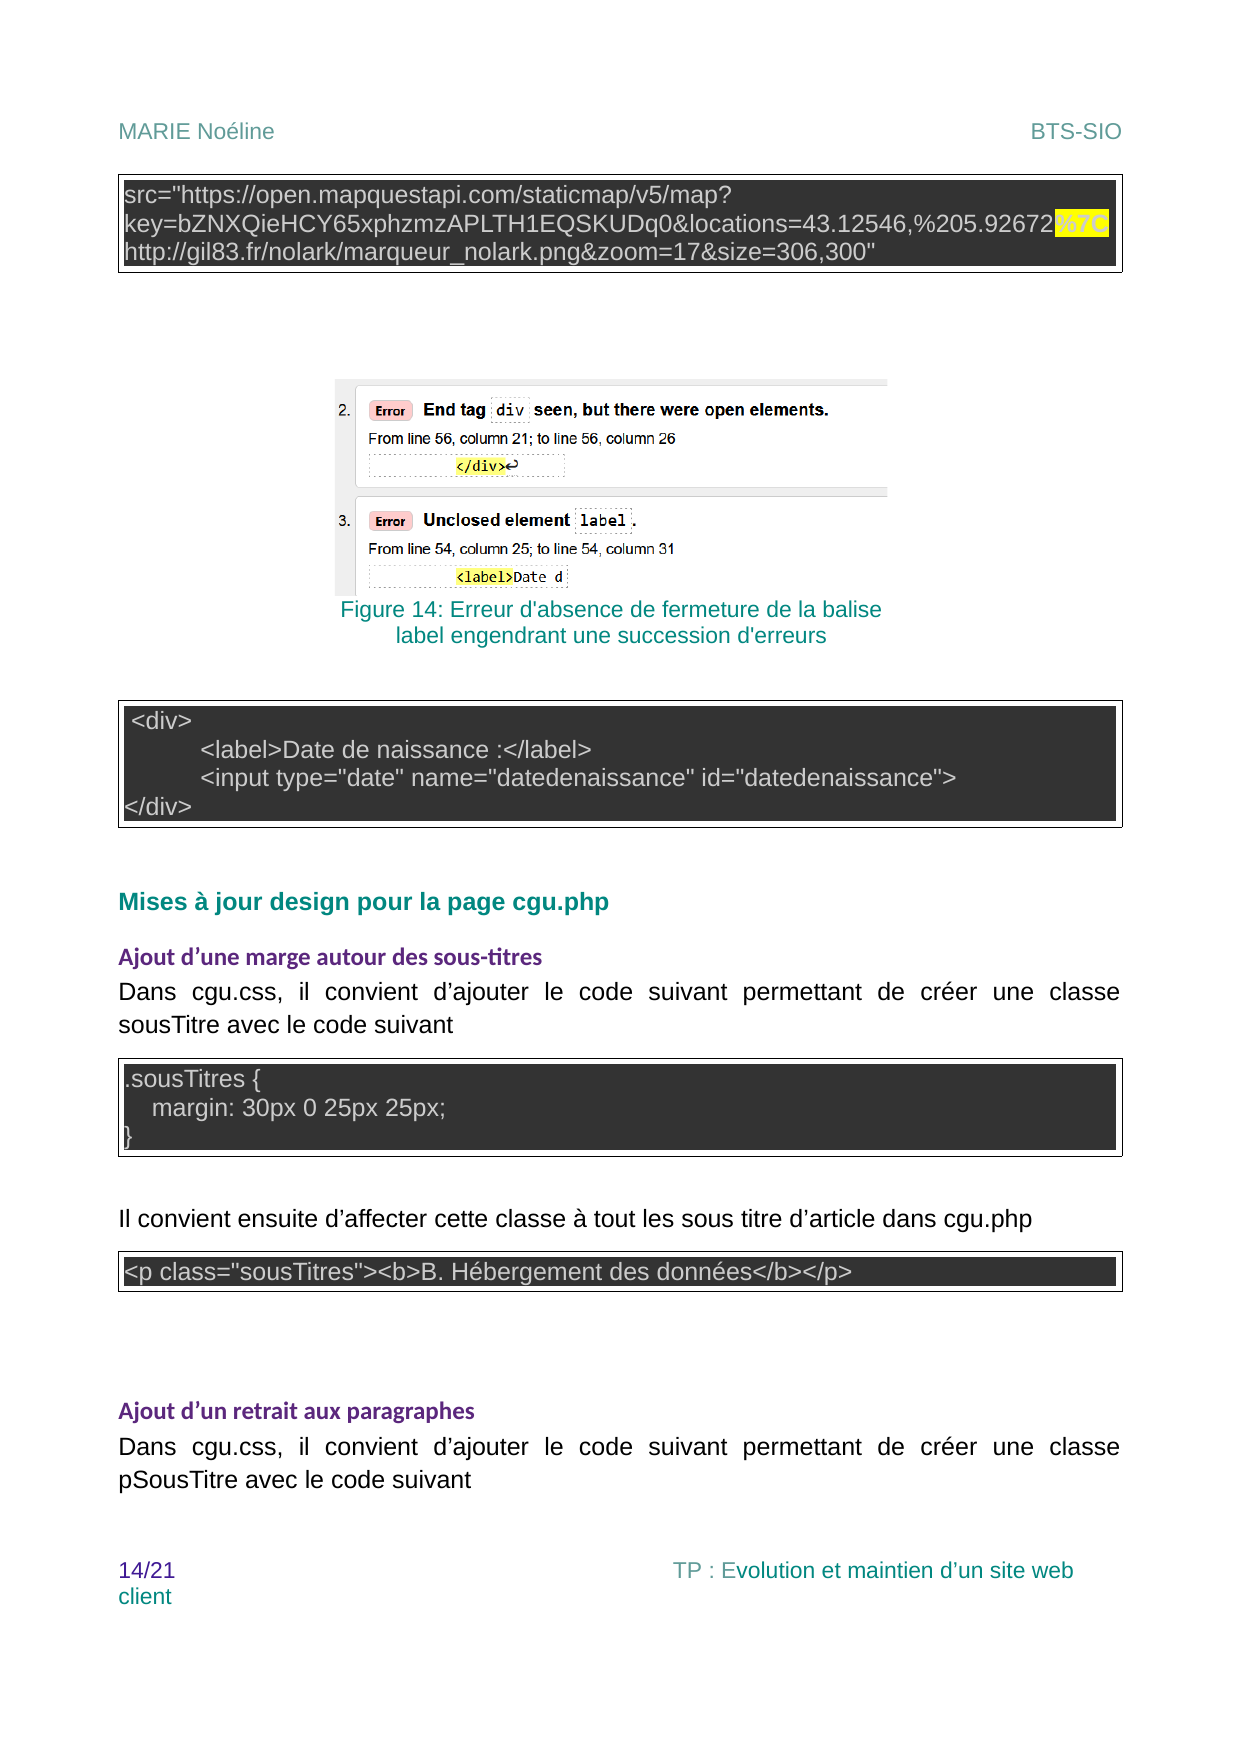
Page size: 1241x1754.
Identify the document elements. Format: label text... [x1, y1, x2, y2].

table_header .sousTitres { margin: 30px 0 25px 25px; } [119, 1059, 1122, 1156]
picture [334, 379, 888, 596]
subtitle Mises à jour design pour la page cgu.php [118, 887, 1122, 916]
text Dans cgu.css, il convient d’ajouter le code suivant permettant de créer une classe sousTitre avec le code suivant [118, 977, 1122, 1039]
subtitle Ajout d’un retrait aux paragraphes [118, 1395, 1122, 1425]
subtitle Ajout d’une marge autour des sous-titres [118, 941, 1122, 971]
text Dans cgu.css, il convient d’ajouter le code suivant permettant de créer une classe pSousTitre avec le code suivant [118, 1432, 1122, 1493]
table_header src="https://open.mapquestapi.com/staticmap/v5/map?key=bZNXQieHCY65xphzmzAPLTH1EQSKUDq0&locations=43.12546,%205.92672%7Chttp://gil83.fr/nolark/marqueur_nolark.png&zoom=17&size=306,300" [119, 175, 1122, 272]
table_header <p class="sousTitres"><b>B. Hébergement des données</b></p> [119, 1252, 1122, 1291]
text Figure 14: Erreur d'absence de fermeture de la balise label engendrant une succession d'erreurs [335, 596, 887, 648]
table_header <div> <label>Date de naissance :</label> <input type="date" name="datedenaissance" id="datedenaissance"> </div> [119, 701, 1122, 827]
text Il convient ensuite d’affecter cette classe à tout les sous titre d’article dans cgu.php [118, 1203, 1122, 1232]
